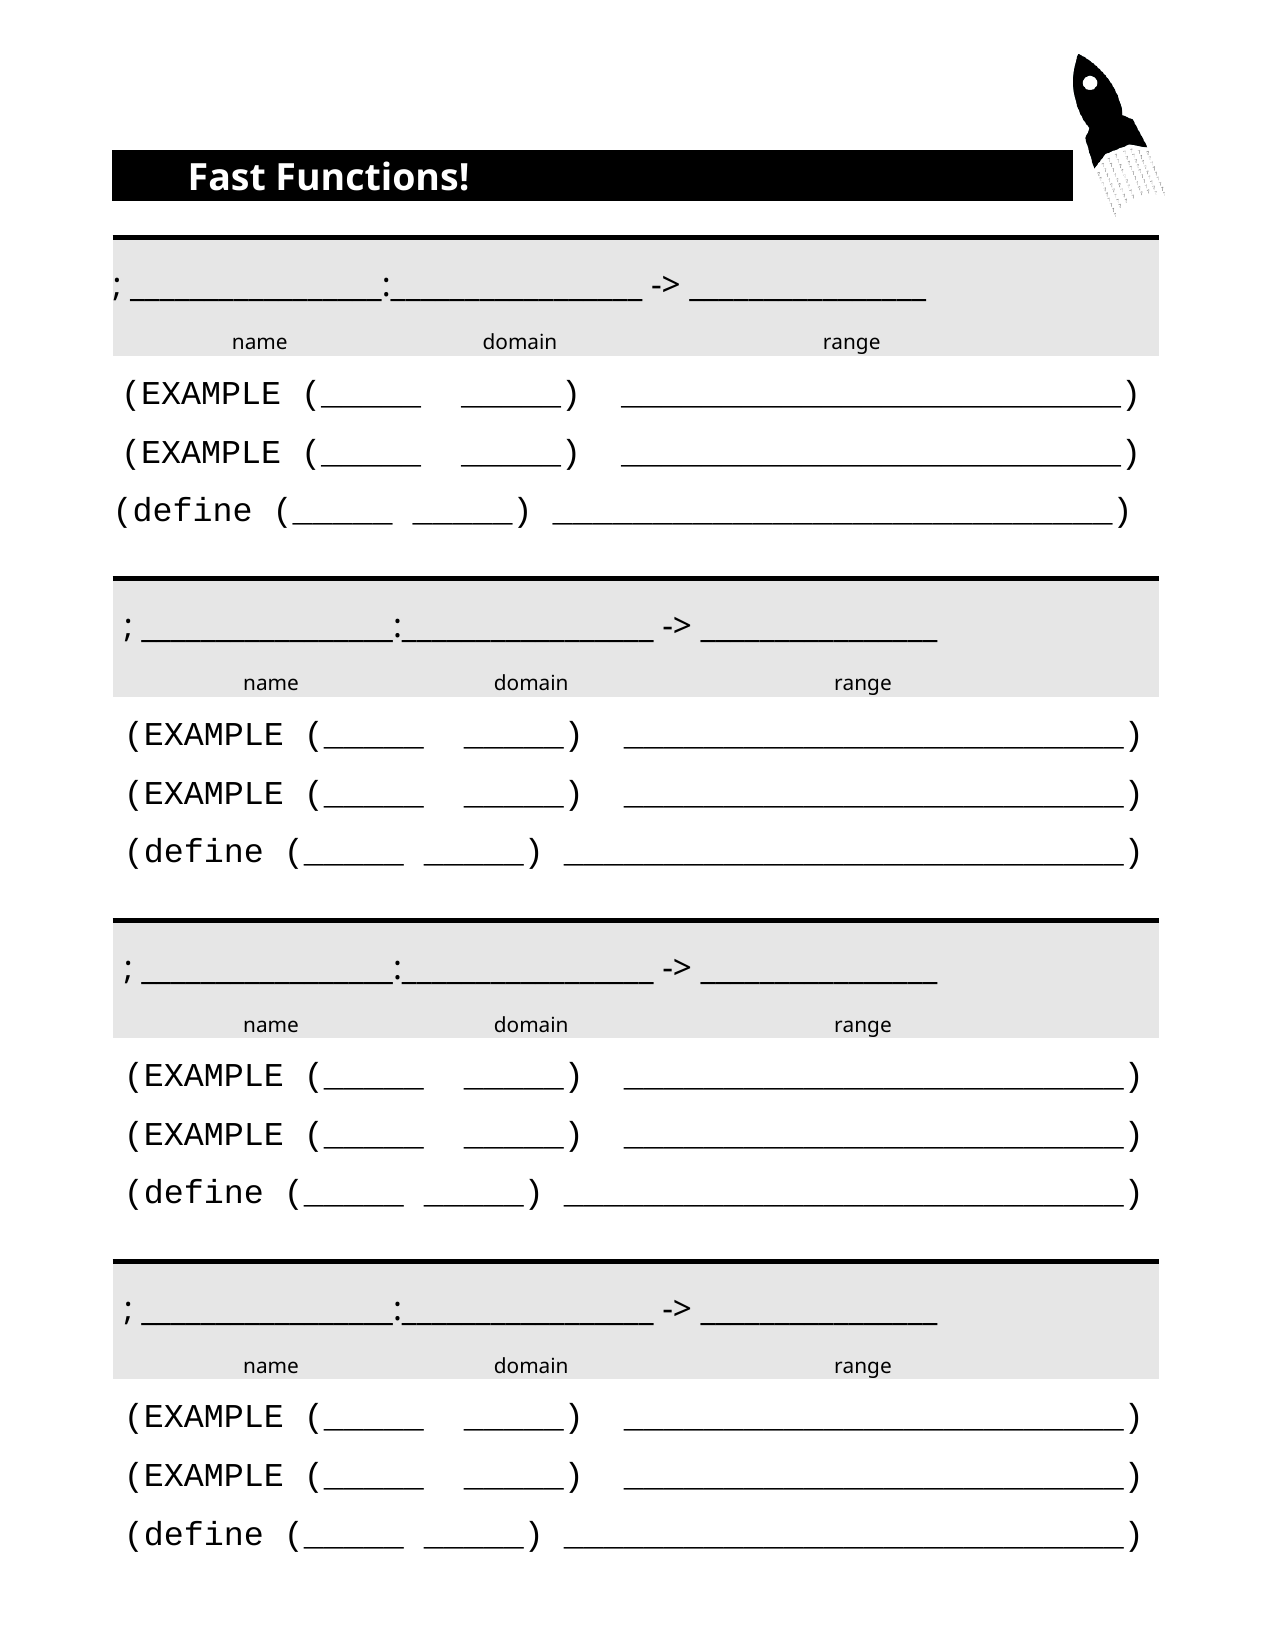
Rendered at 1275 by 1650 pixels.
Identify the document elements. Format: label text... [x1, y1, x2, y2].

table_cell (EXAMPLE (_____ _____) _________________________) [113, 1379, 1159, 1438]
picture [1073, 54, 1165, 218]
table_cell ; _________________:_________________ -> ________________ name domain range [113, 923, 1159, 1038]
table_cell (define (_____ _____) ____________________________) [113, 814, 1159, 917]
table_cell (EXAMPLE (_____ _____) _________________________) [113, 1097, 1159, 1155]
table_cell (define (_____ _____) ____________________________) [113, 1155, 1159, 1258]
subtitle Fast Functions! [112, 150, 1073, 201]
table_cell (EXAMPLE (_____ _____) _________________________) [113, 356, 1159, 414]
table_cell (EXAMPLE (_____ _____) _________________________) [113, 1038, 1159, 1097]
table_cell (EXAMPLE (_____ _____) _________________________) [113, 756, 1159, 814]
table_cell (EXAMPLE (_____ _____) _________________________) [113, 697, 1159, 756]
table_cell ; _________________:_________________ -> ________________ name domain range [113, 1264, 1159, 1379]
table_header ; _________________:_________________ -> ________________ name domain range [113, 240, 1159, 356]
table_cell (EXAMPLE (_____ _____) _________________________) [113, 1438, 1159, 1497]
table_cell ; _________________:_________________ -> ________________ name domain range [113, 581, 1159, 697]
table_cell (define (_____ _____) ____________________________) [113, 473, 1159, 576]
table_cell (define (_____ _____) ____________________________) [113, 1497, 1159, 1555]
table_cell (EXAMPLE (_____ _____) _________________________) [113, 415, 1159, 473]
